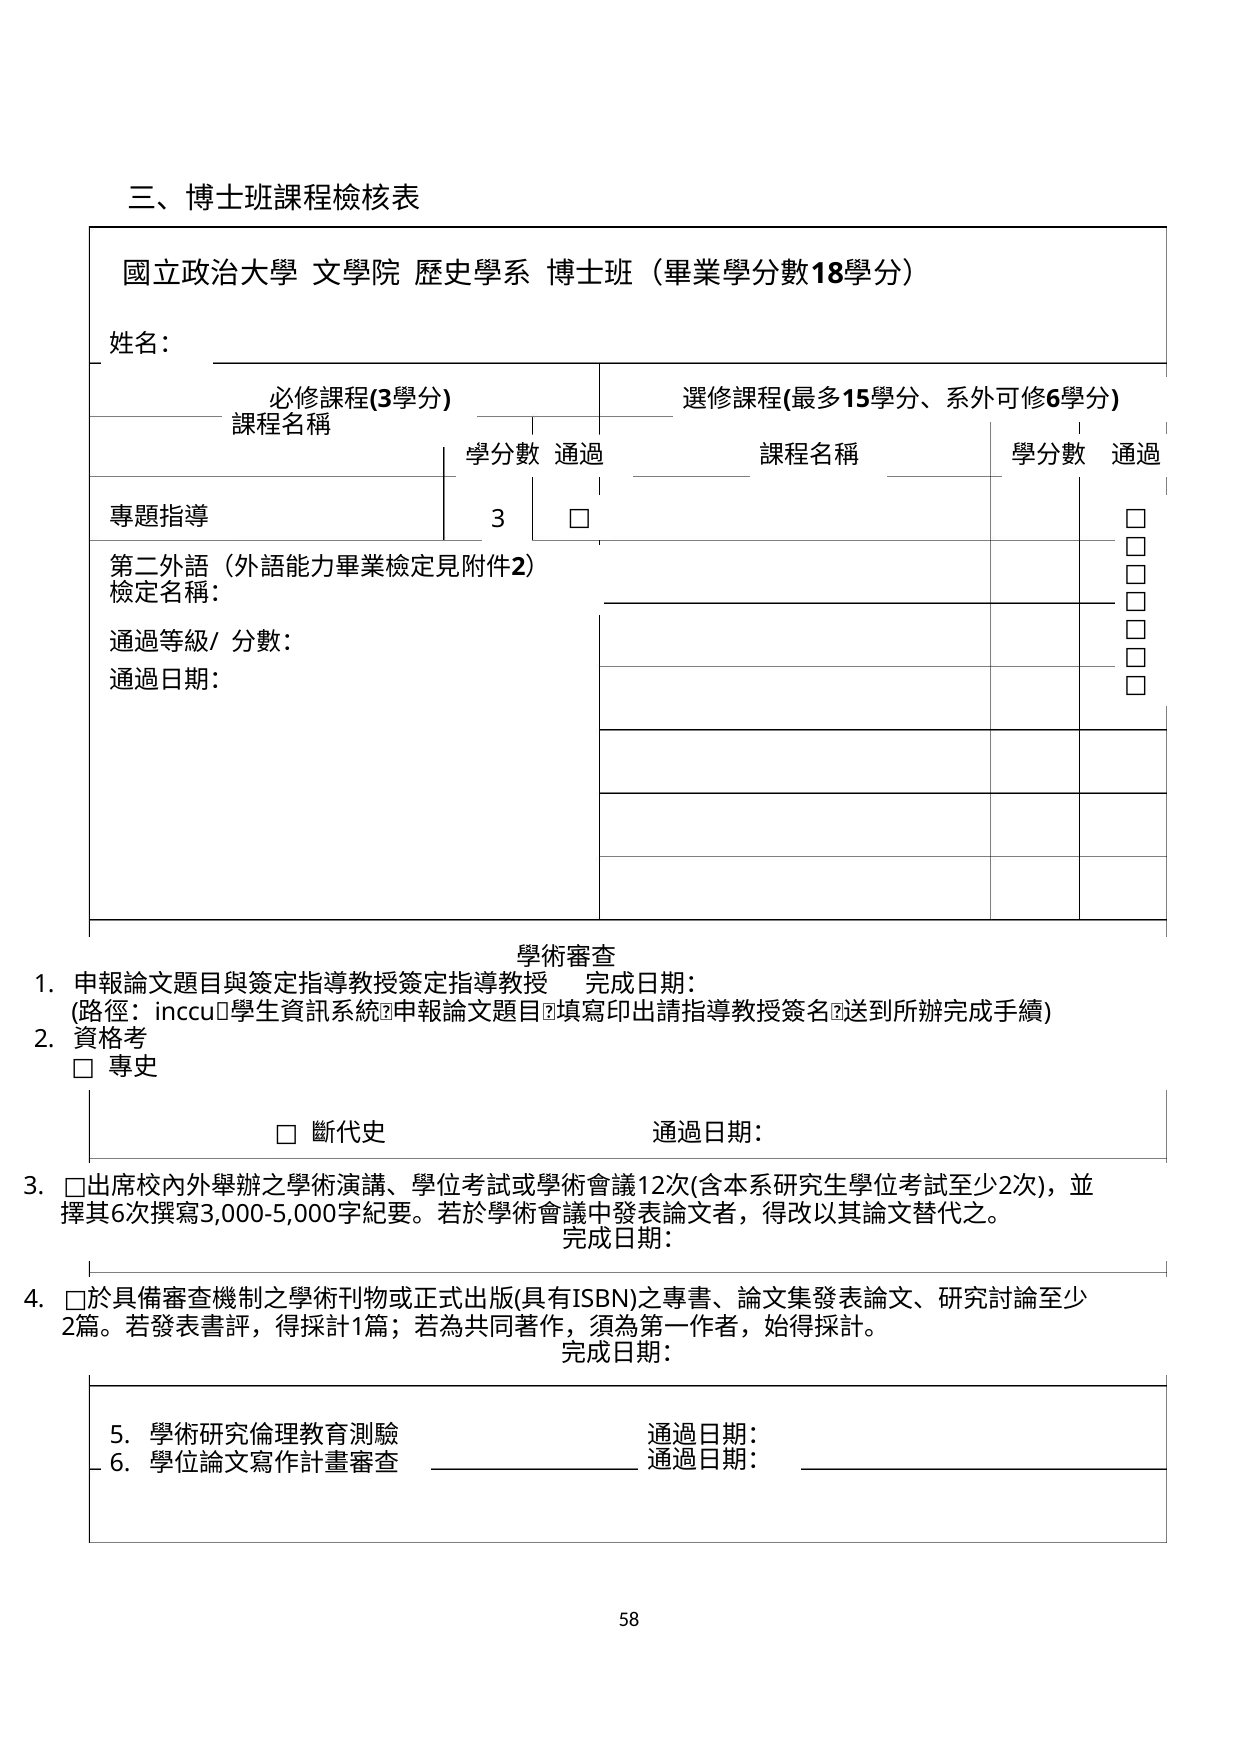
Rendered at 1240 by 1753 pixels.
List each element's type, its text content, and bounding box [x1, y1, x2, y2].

text 擇其6次撰寫3,000-5,000字紀要。若於學術會議中發表論文者，得改以其論文替代之。 [61, 1200, 1231, 1228]
text □ 專史 [71, 1053, 1231, 1081]
text 通過日期： [647, 1424, 792, 1449]
text 國立政治大學 文學院 歷史學系 博士班（畢業學分數18學分） [122, 258, 1028, 290]
text □ 斷代史 [274, 1120, 397, 1147]
text 專題指導 [109, 505, 229, 530]
text □ [567, 504, 602, 531]
text 1. 申報論文題目與簽定指導教授簽定指導教授 完成日期： [33, 970, 1231, 998]
picture [88, 226, 1167, 937]
text 學術審查 [516, 945, 1231, 970]
text 3. □出席校內外舉辦之學術演講、學位考試或學術會議12次(含本系研究生學位考試至少2次)，並 [23, 1172, 1231, 1200]
text 課程名稱 [759, 443, 879, 468]
text 檢定名稱： [109, 581, 595, 606]
picture [88, 1261, 1167, 1277]
text 3 [491, 505, 523, 533]
text 三、博士班課程檢核表 [127, 185, 445, 214]
picture [88, 1375, 1167, 1543]
text 姓名： [109, 333, 204, 358]
text 5. 學術研究倫理教育測驗 [109, 1422, 422, 1449]
text □ [1124, 587, 1159, 614]
text 選修課程(最多15學分、系外可修6學分) [682, 386, 1159, 413]
text 通過日期： [647, 1449, 792, 1474]
text 完成日期： [561, 1341, 1231, 1366]
text 2. 資格考 [33, 1026, 1231, 1053]
text 通過等級/ 分數： [109, 629, 324, 656]
text 學分數 通過 [1011, 443, 1182, 468]
text 通過日期： [109, 668, 254, 693]
text 第二外語（外語能力畢業檢定見附件2） [109, 554, 595, 581]
text 必修課程(3學分) [269, 386, 468, 413]
text □ [1124, 614, 1159, 642]
text 課程名稱 [231, 413, 468, 438]
text (路徑：inccu學生資訊系統申報論文題目填寫印出請指導教授簽名送到所辦完成手續) [71, 998, 1231, 1026]
text □ [1124, 642, 1159, 670]
text □ [1124, 504, 1159, 531]
text □ [1124, 670, 1159, 698]
text 通過日期： [652, 1122, 797, 1147]
text □ [1124, 531, 1159, 559]
text 完成日期： [562, 1228, 1231, 1253]
text 4. □於具備審查機制之學術刊物或正式出版(具有ISBN)之專書、論文集發表論文、研究討論至少 [23, 1286, 1231, 1313]
text 學分數 通過 [465, 443, 625, 468]
text 6. 學位論文寫作計畫審查 [109, 1449, 422, 1477]
text 2篇。若發表書評，得採計1篇；若為共同著作，須為第一作者，始得採計。 [61, 1313, 1231, 1341]
picture [88, 1090, 1167, 1163]
text □ [1124, 559, 1159, 587]
text 58 [618, 1606, 653, 1632]
